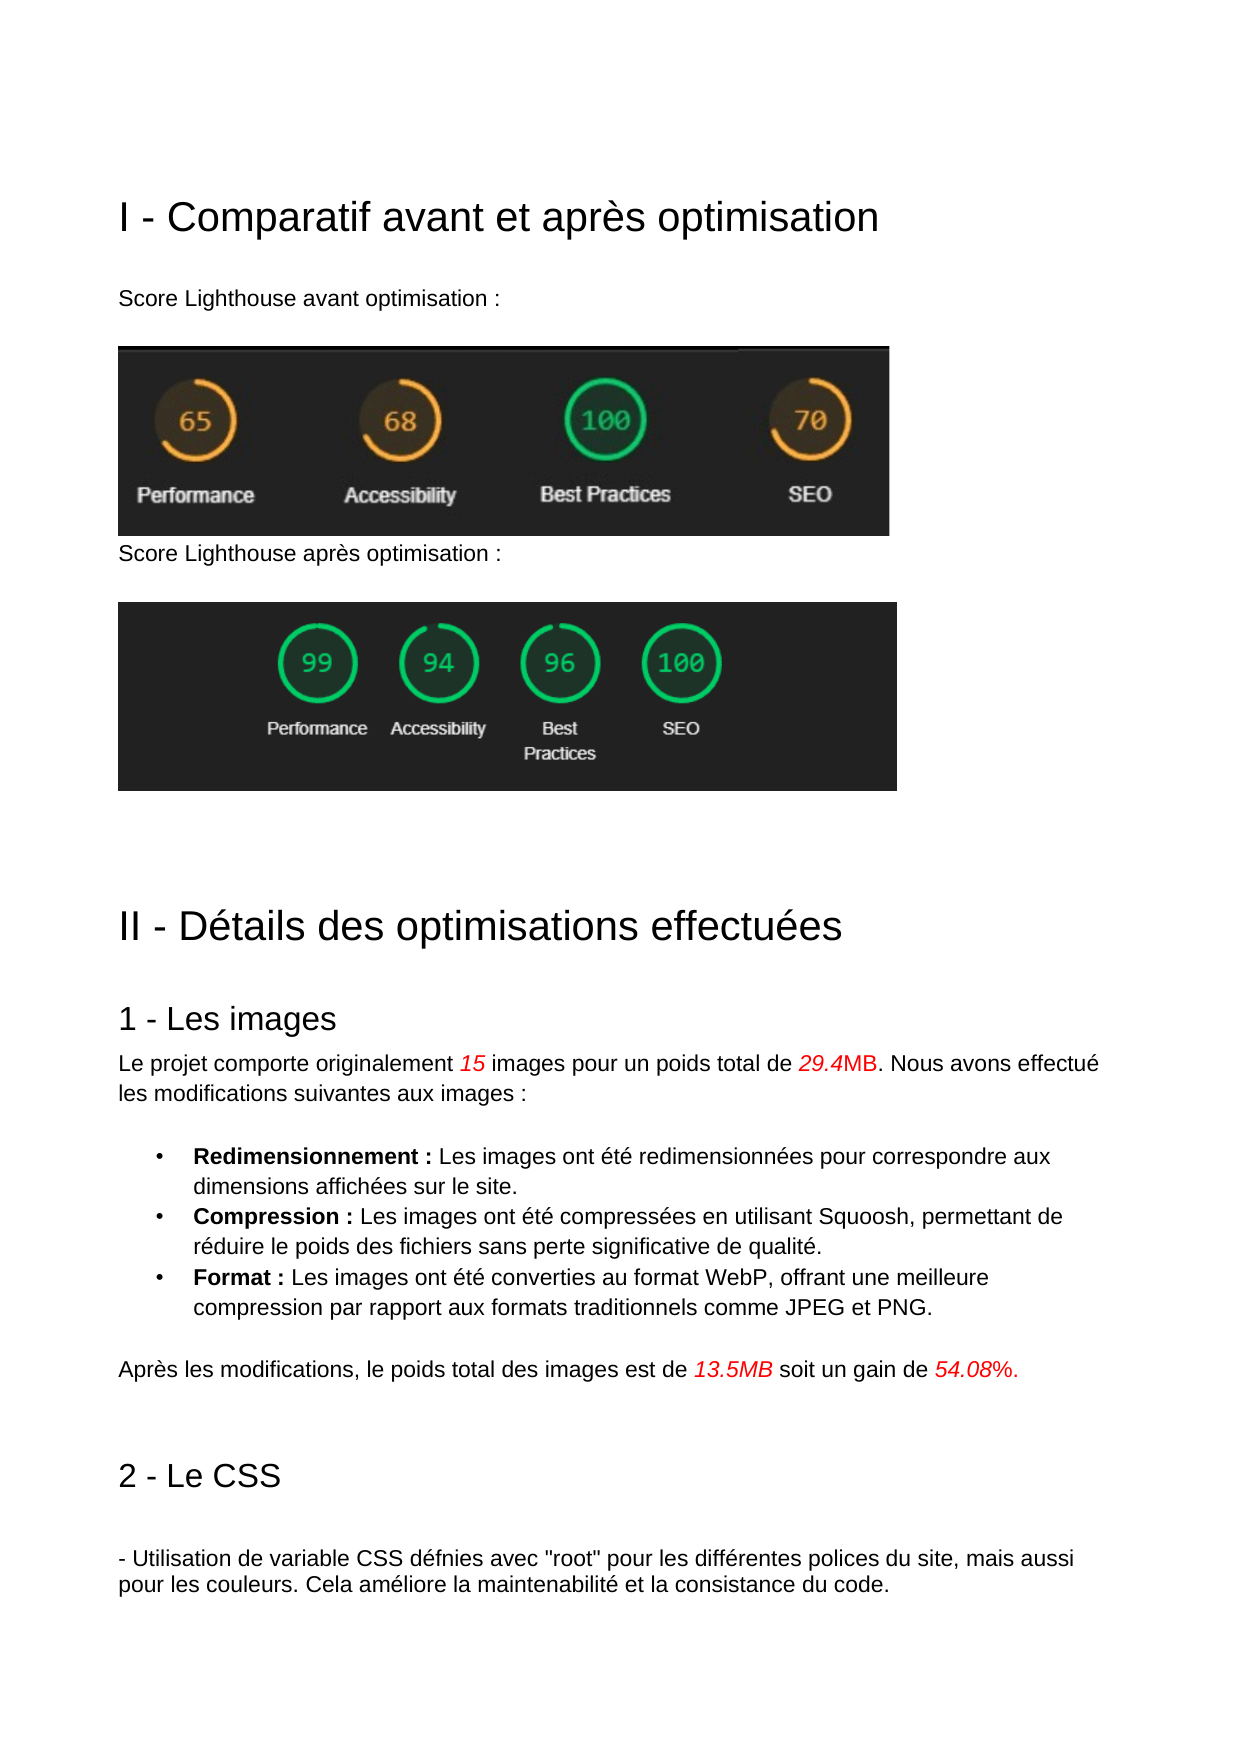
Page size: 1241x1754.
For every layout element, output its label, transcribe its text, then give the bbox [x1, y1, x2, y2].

text 1 - Les images [118, 999, 1122, 1038]
text Après les modifications, le poids total des images est de 13.5MB soit un gain de 54.08%. [118, 1356, 1122, 1382]
list Compression : Les images ont été compressées en utilisant Squoosh, permettant de réduire le poids des fichiers sans perte significative de qualité. [156, 1203, 1122, 1260]
text - Utilisation de variable CSS défnies avec "root" pour les différentes polices du site, mais aussi pour les couleurs. Cela améliore la maintenabilité et la consistance du code. [118, 1544, 1122, 1597]
list Format : Les images ont été converties au format WebP, offrant une meilleure compression par rapport aux formats traditionnels comme JPEG et PNG. [156, 1263, 1122, 1320]
text Le projet comporte originalement 15 images pour un poids total de 29.4MB. Nous avons effectué les modifications suivantes aux images : [118, 1050, 1122, 1107]
text Score Lighthouse après optimisation : [118, 540, 1122, 566]
text II - Détails des optimisations effectuées [118, 901, 1122, 949]
text Score Lighthouse avant optimisation : [118, 284, 1122, 311]
text I - Comparatif avant et après optimisation [118, 192, 1122, 240]
text 2 - Le CSS [118, 1456, 1122, 1494]
list Redimensionnement : Les images ont été redimensionnées pour correspondre aux dimensions affichées sur le site. [156, 1143, 1122, 1199]
